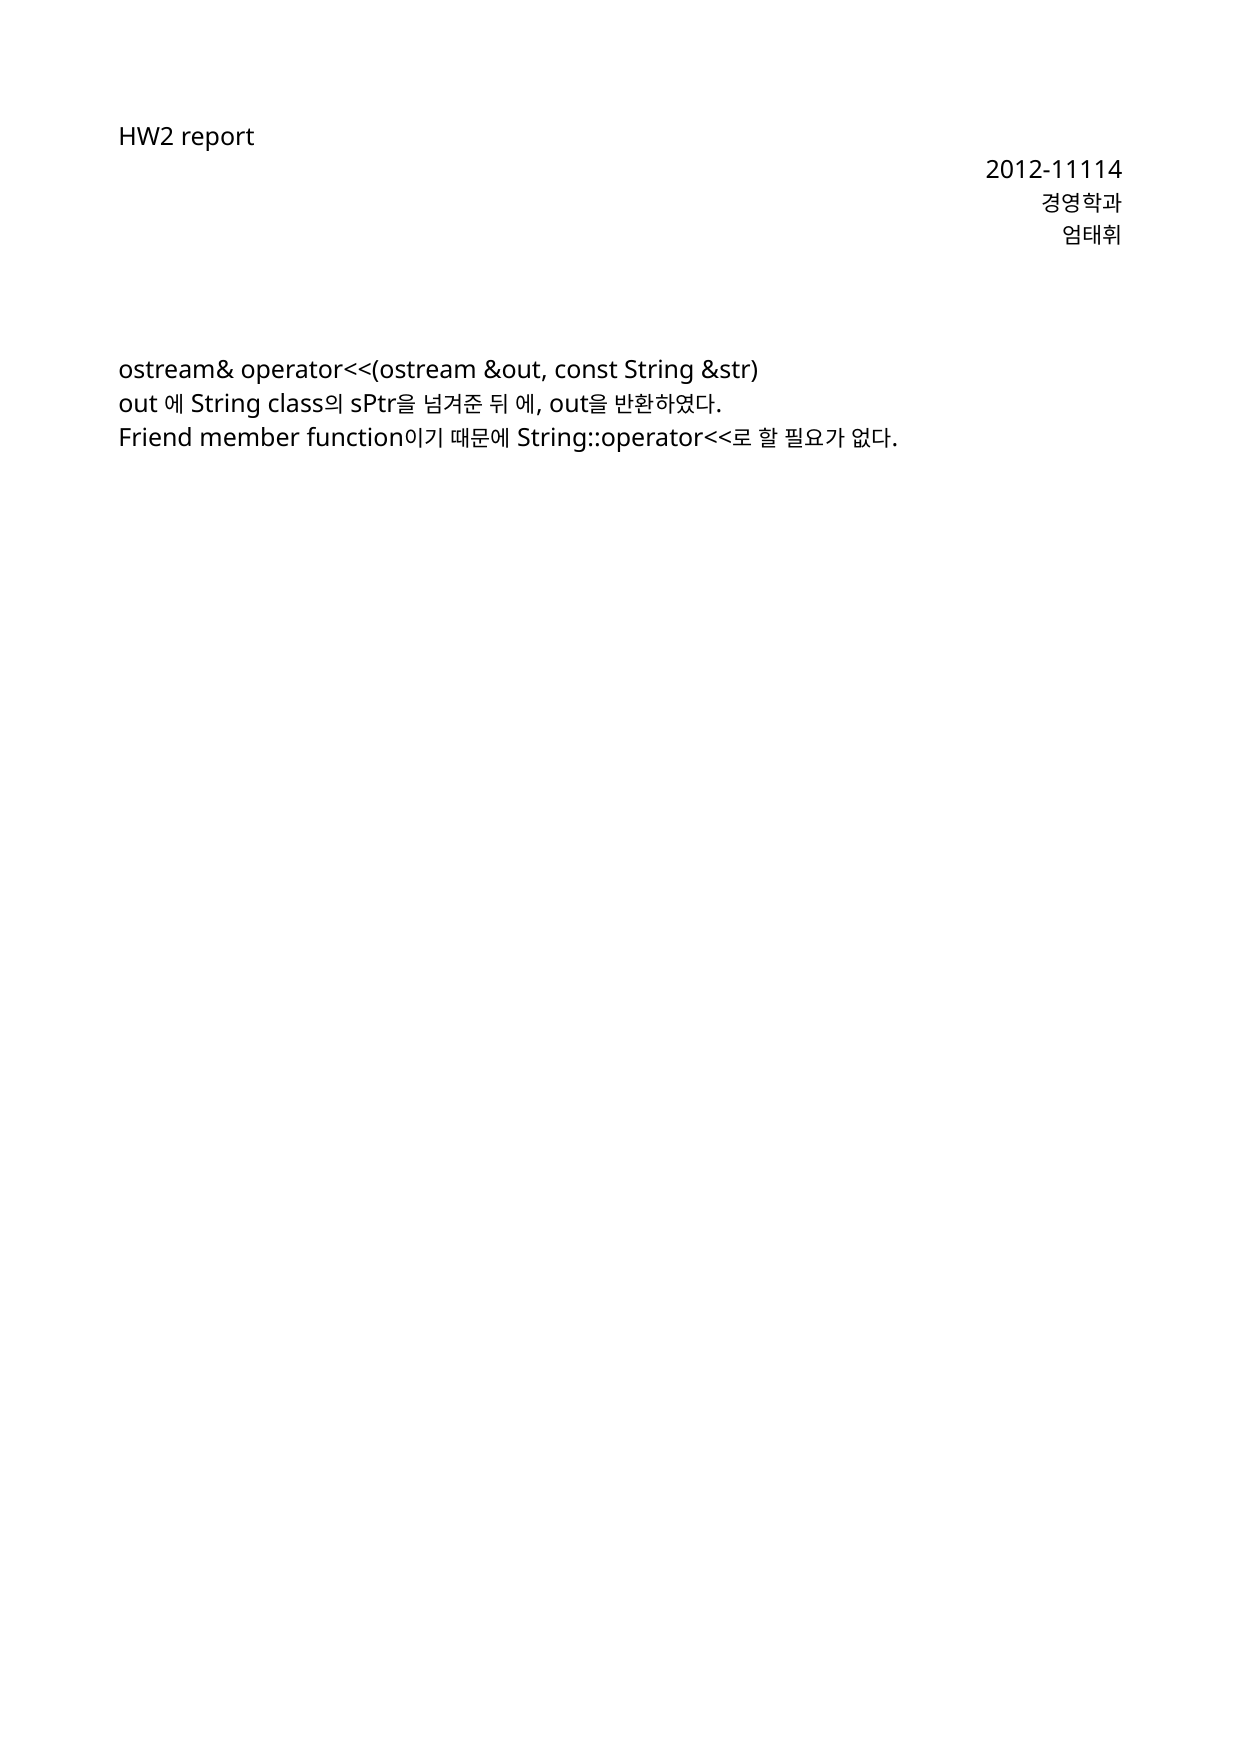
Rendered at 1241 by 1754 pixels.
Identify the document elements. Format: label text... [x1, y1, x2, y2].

text 엄태휘 [118, 218, 1122, 249]
text 경영학과 [118, 186, 1122, 218]
text 2012-11114 [118, 152, 1122, 186]
text ostream& operator<<(ostream &out, const String &str) [118, 352, 1122, 386]
text HW2 report [118, 118, 1122, 152]
text Friend member function이기 때문에 String::operator<<로 할 필요가 없다. [118, 420, 1122, 454]
text out 에 String class의 sPtr을 넘겨준 뒤 에, out을 반환하였다. [118, 386, 1122, 420]
